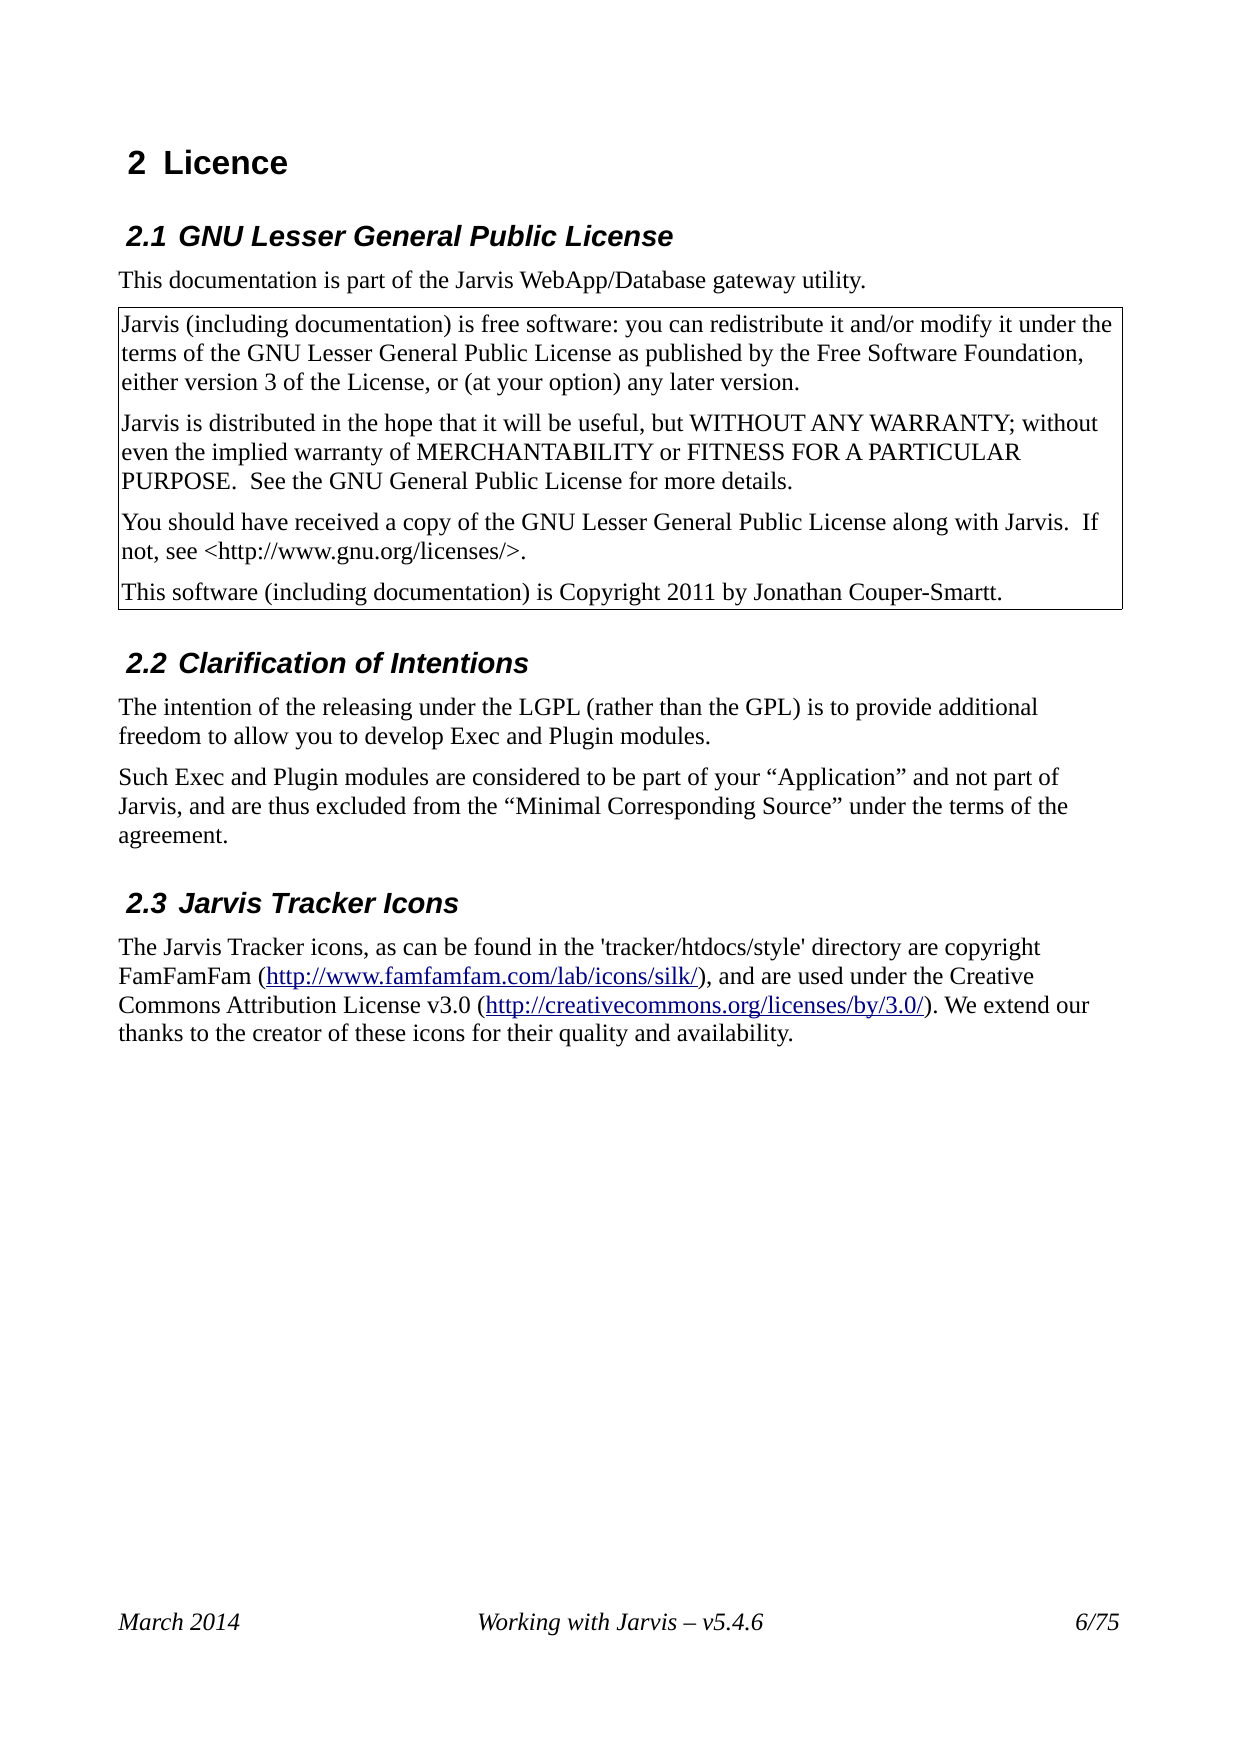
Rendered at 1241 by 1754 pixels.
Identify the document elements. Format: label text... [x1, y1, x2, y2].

text The Jarvis Tracker icons, as can be found in the 'tracker/htdocs/style' directory are copyright FamFamFam (http://www.famfamfam.com/lab/icons/silk/), and are used under the Creative Commons Attribution License v3.0 (http://creativecommons.org/licenses/by/3.0/). We extend our thanks to the creator of these icons for their quality and availability. [118, 932, 1122, 1047]
subtitle Jarvis Tracker Icons [118, 886, 1122, 920]
subtitle GNU Lesser General Public License [118, 219, 1122, 253]
text Such Exec and Plugin modules are considered to be part of your “Application” and not part of Jarvis, and are thus excluded from the “Minimal Corresponding Source” under the terms of the agreement. [118, 762, 1122, 849]
text The intention of the releasing under the LGPL (rather than the GPL) is to provide additional freedom to allow you to develop Exec and Plugin modules. [118, 692, 1122, 750]
text Jarvis is distributed in the hope that it will be useful, but WITHOUT ANY WARRANTY; without even the implied warranty of MERCHANTABILITY or FITNESS FOR A PARTICULAR PURPOSE. See the GNU General Public License for more details. [119, 405, 1122, 494]
text Jarvis (including documentation) is free software: you can redistribute it and/or modify it under the terms of the GNU Lesser General Public License as published by the Free Software Foundation, either version 3 of the License, or (at your option) any later version. [119, 308, 1122, 396]
text This software (including documentation) is Copyright 2011 by Jonathan Couper-Smartt. [119, 574, 1122, 609]
text This documentation is part of the Jarvis WebApp/Database gateway utility. [118, 265, 1122, 294]
subtitle Clarification of Intentions [118, 646, 1122, 680]
text You should have received a copy of the GNU Lesser General Public License along with Jarvis. If not, see <http://www.gnu.org/licenses/>. [119, 504, 1122, 564]
subtitle Licence [118, 143, 1122, 182]
